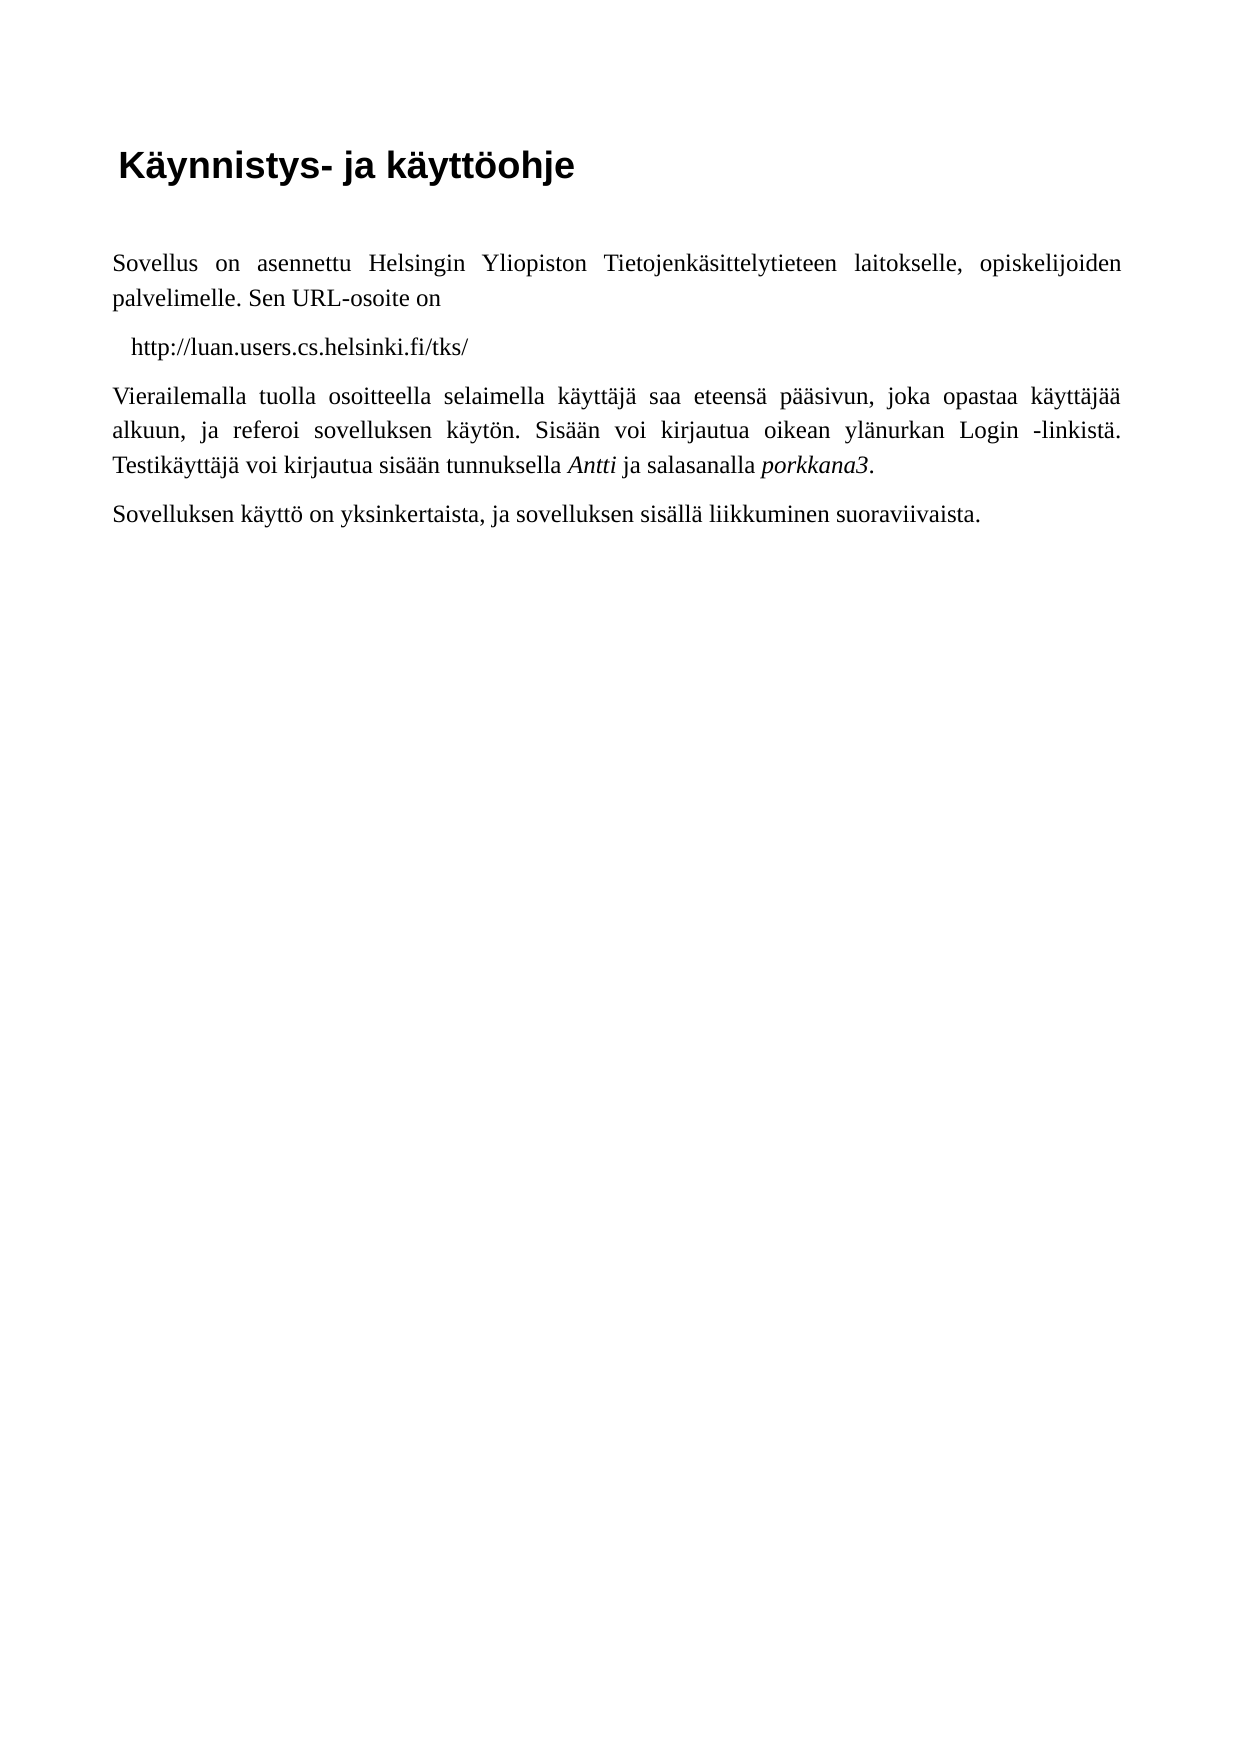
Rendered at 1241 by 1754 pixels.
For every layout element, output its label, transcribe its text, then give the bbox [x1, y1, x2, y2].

text Sovelluksen käyttö on yksinkertaista, ja sovelluksen sisällä liikkuminen suoraviivaista. [112, 499, 1122, 528]
text http://luan.users.cs.helsinki.fi/tks/ [112, 332, 1122, 361]
text Sovellus on asennettu Helsingin Yliopiston Tietojenkäsittelytieteen laitokselle, opiskelijoiden palvelimelle. Sen URL-osoite on [112, 248, 1122, 312]
text Vierailemalla tuolla osoitteella selaimella käyttäjä saa eteensä pääsivun, joka opastaa käyttäjää alkuun, ja referoi sovelluksen käytön. Sisään voi kirjautua oikean ylänurkan Login -linkistä. Testikäyttäjä voi kirjautua sisään tunnuksella Antti ja salasanalla porkkana3. [112, 381, 1122, 479]
subtitle Käynnistys- ja käyttöohje [118, 143, 1122, 187]
